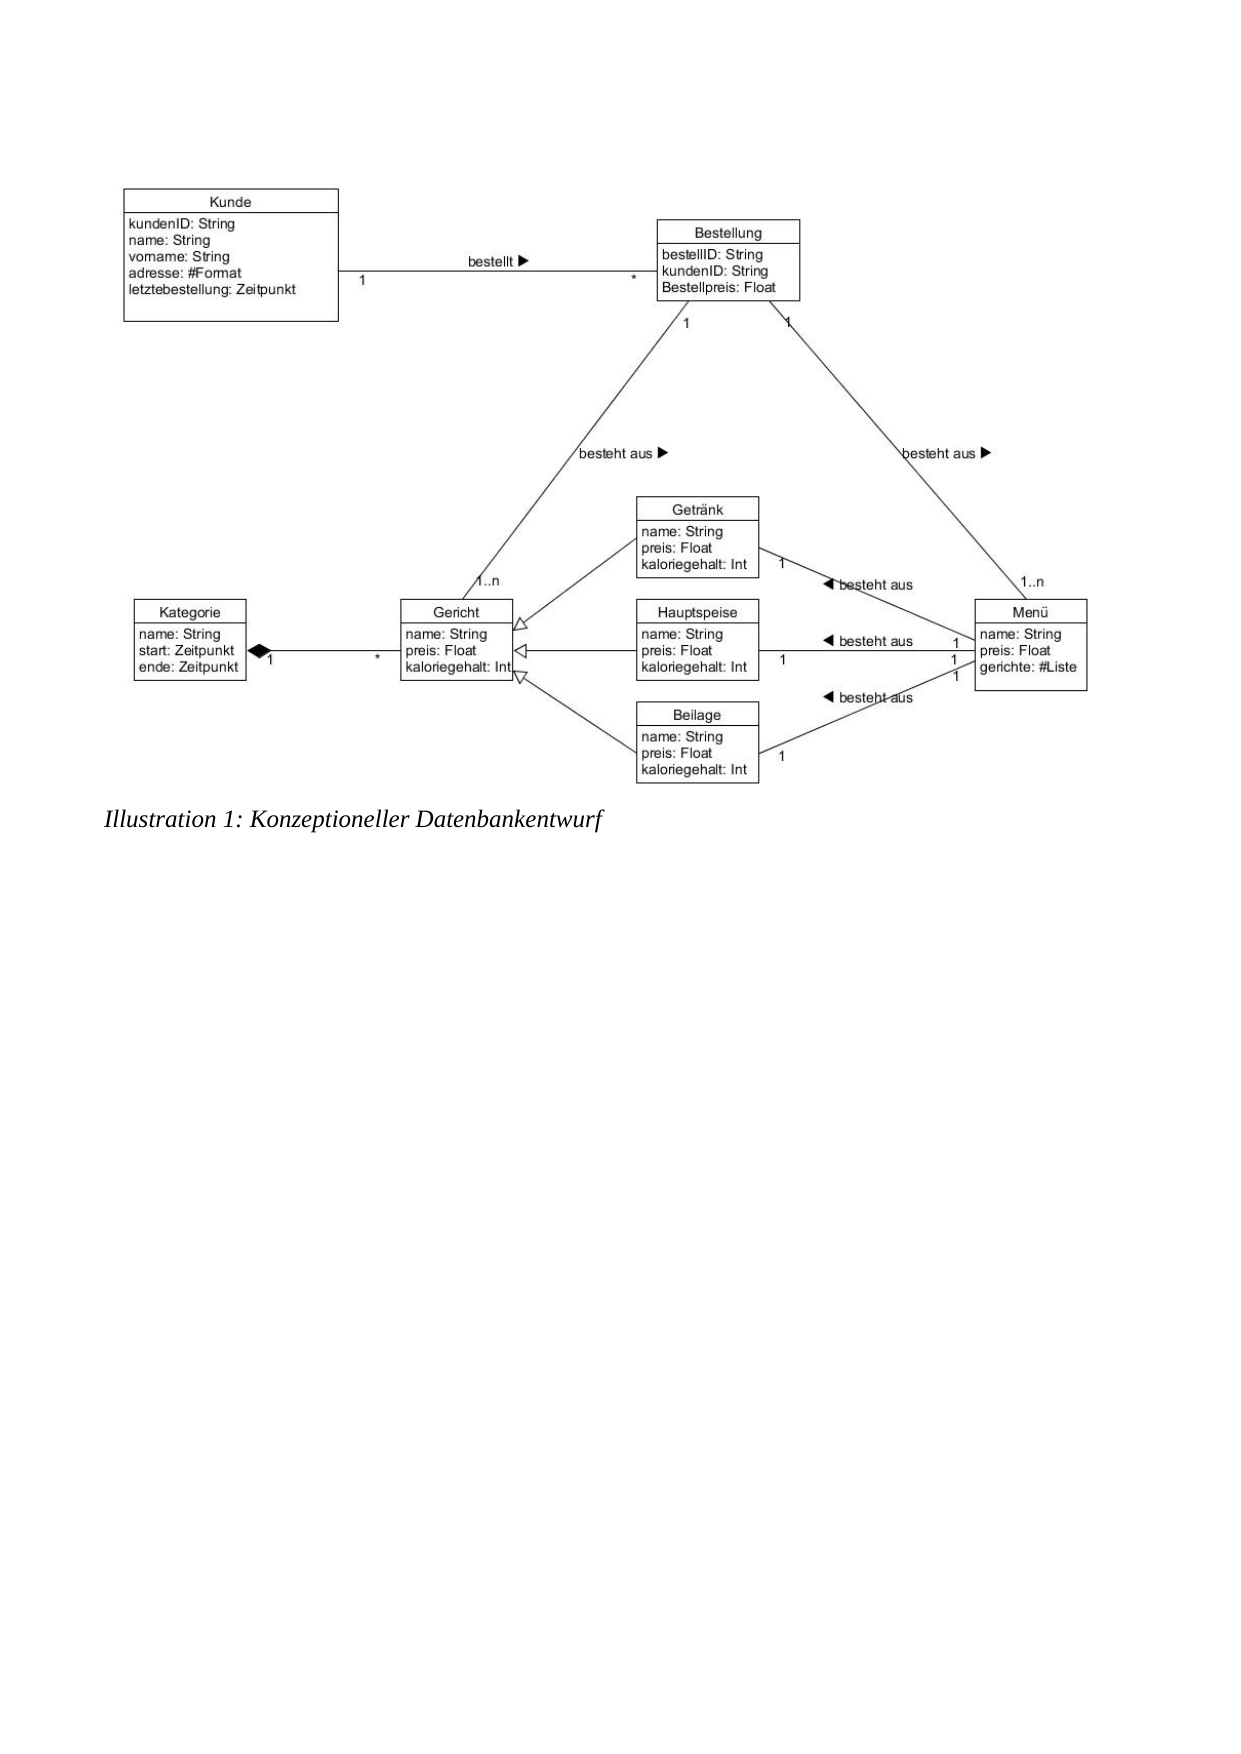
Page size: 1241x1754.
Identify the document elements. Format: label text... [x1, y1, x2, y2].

picture [103, 168, 1108, 804]
text Illustration 1: Konzeptioneller Datenbankentwurf [104, 804, 1136, 833]
